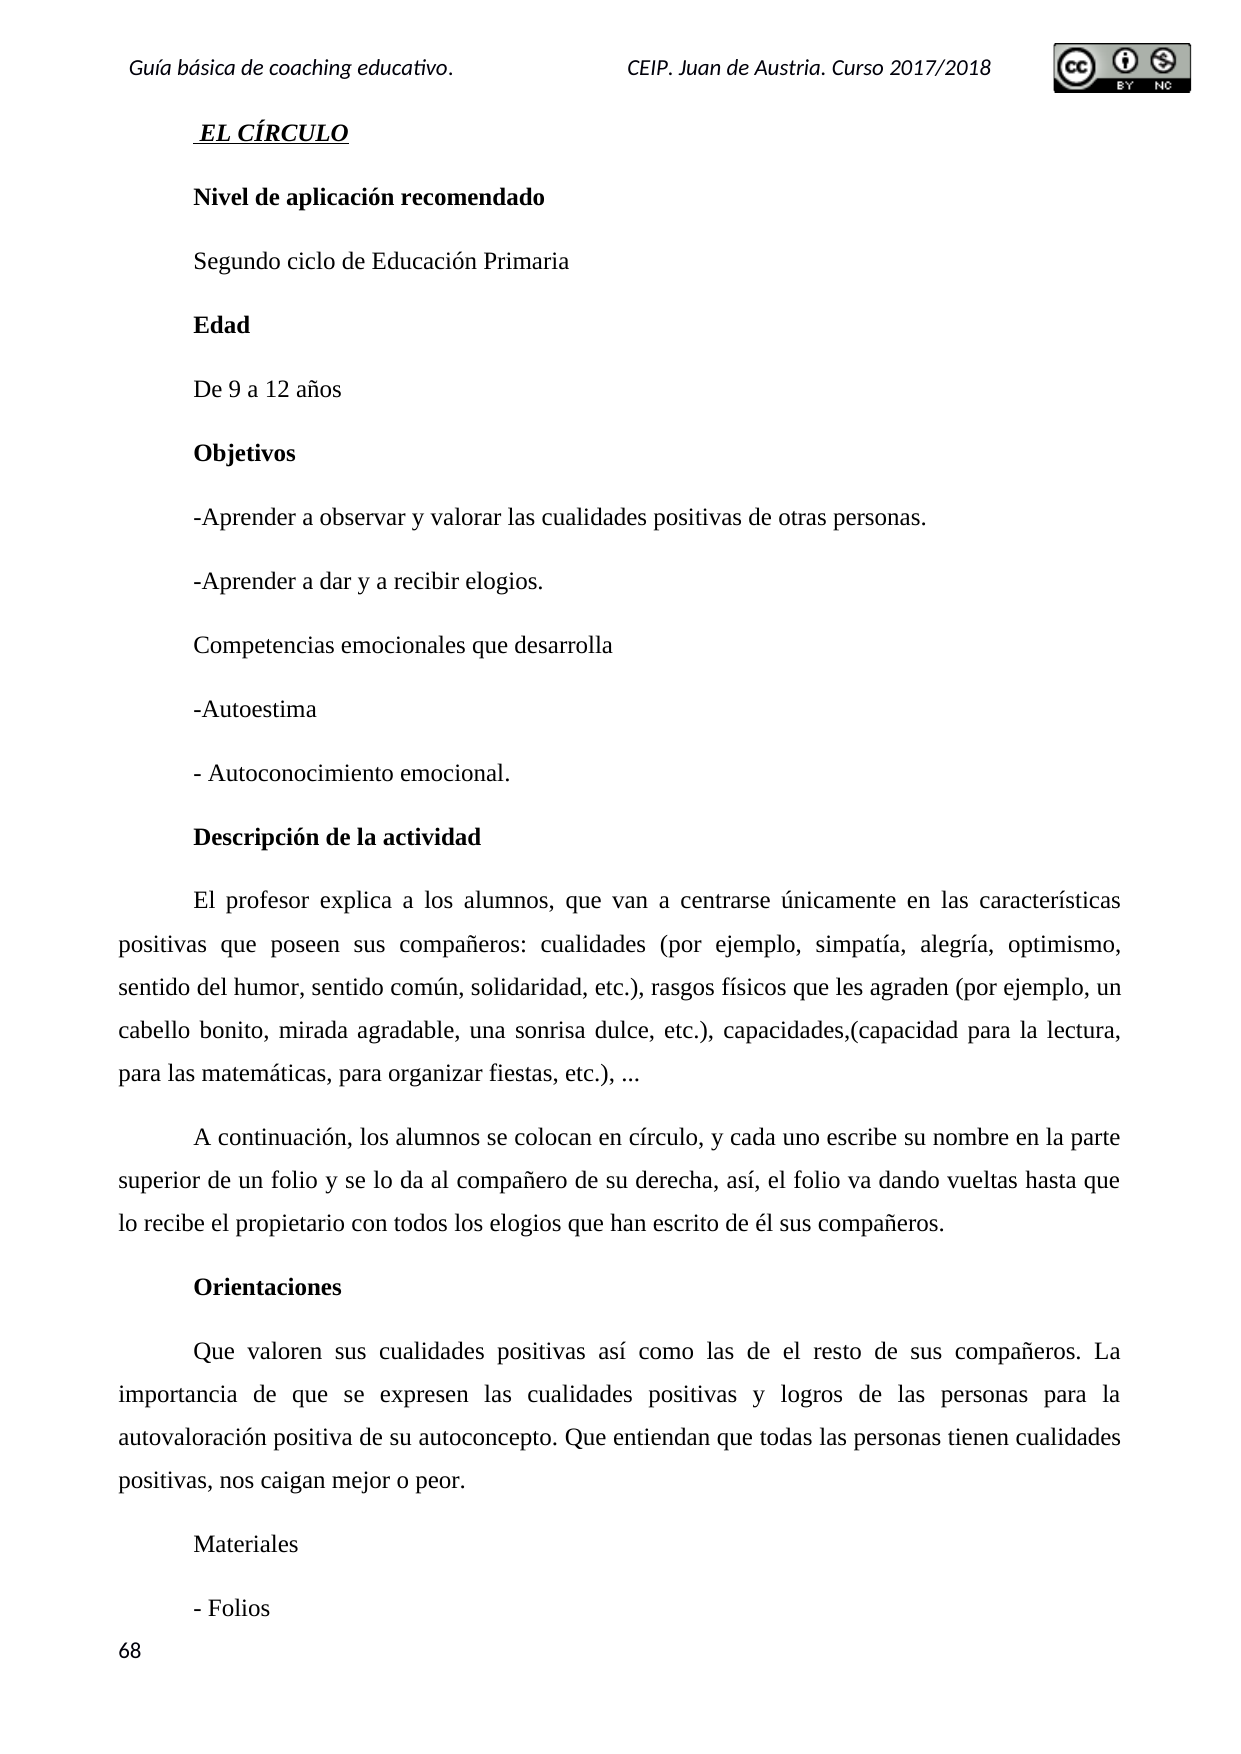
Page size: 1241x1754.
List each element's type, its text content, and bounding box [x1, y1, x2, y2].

text De 9 a 12 años [118, 374, 1122, 403]
text Que valoren sus cualidades positivas así como las de el resto de sus compañeros. La importancia de que se expresen las cualidades positivas y logros de las personas para la autovaloración positiva de su autoconcepto. Que entiendan que todas las personas tienen cualidades positivas, nos caigan mejor o peor. [118, 1336, 1122, 1494]
picture [1053, 43, 1192, 93]
text Materiales [118, 1529, 1122, 1558]
text - Autoconocimiento emocional. [118, 758, 1122, 786]
text Competencias emocionales que desarrolla [118, 630, 1122, 658]
text - Folios [118, 1593, 1122, 1622]
text Objetivos [118, 438, 1122, 467]
text -Aprender a observar y valorar las cualidades positivas de otras personas. [118, 502, 1122, 531]
text -Aprender a dar y a recibir elogios. [118, 566, 1122, 594]
text El profesor explica a los alumnos, que van a centrarse únicamente en las características positivas que poseen sus compañeros: cualidades (por ejemplo, simpatía, alegría, optimismo, sentido del humor, sentido común, solidaridad, etc.), rasgos físicos que les agraden (por ejemplo, un cabello bonito, mirada agradable, una sonrisa dulce, etc.), capacidades,(capacidad para la lectura, para las matemáticas, para organizar fiestas, etc.), ... [118, 886, 1122, 1087]
text A continuación, los alumnos se colocan en círculo, y cada uno escribe su nombre en la parte superior de un folio y se lo da al compañero de su derecha, así, el folio va dando vueltas hasta que lo recibe el propietario con todos los elogios que han escrito de él sus compañeros. [118, 1122, 1122, 1237]
text Segundo ciclo de Educación Primaria [118, 246, 1122, 275]
text Nivel de aplicación recomendado [118, 182, 1122, 211]
text Descripción de la actividad [118, 822, 1122, 850]
text Orientaciones [118, 1272, 1122, 1301]
text EL CÍRCULO [118, 118, 1122, 147]
text Edad [118, 310, 1122, 339]
text -Autoestima [118, 694, 1122, 722]
